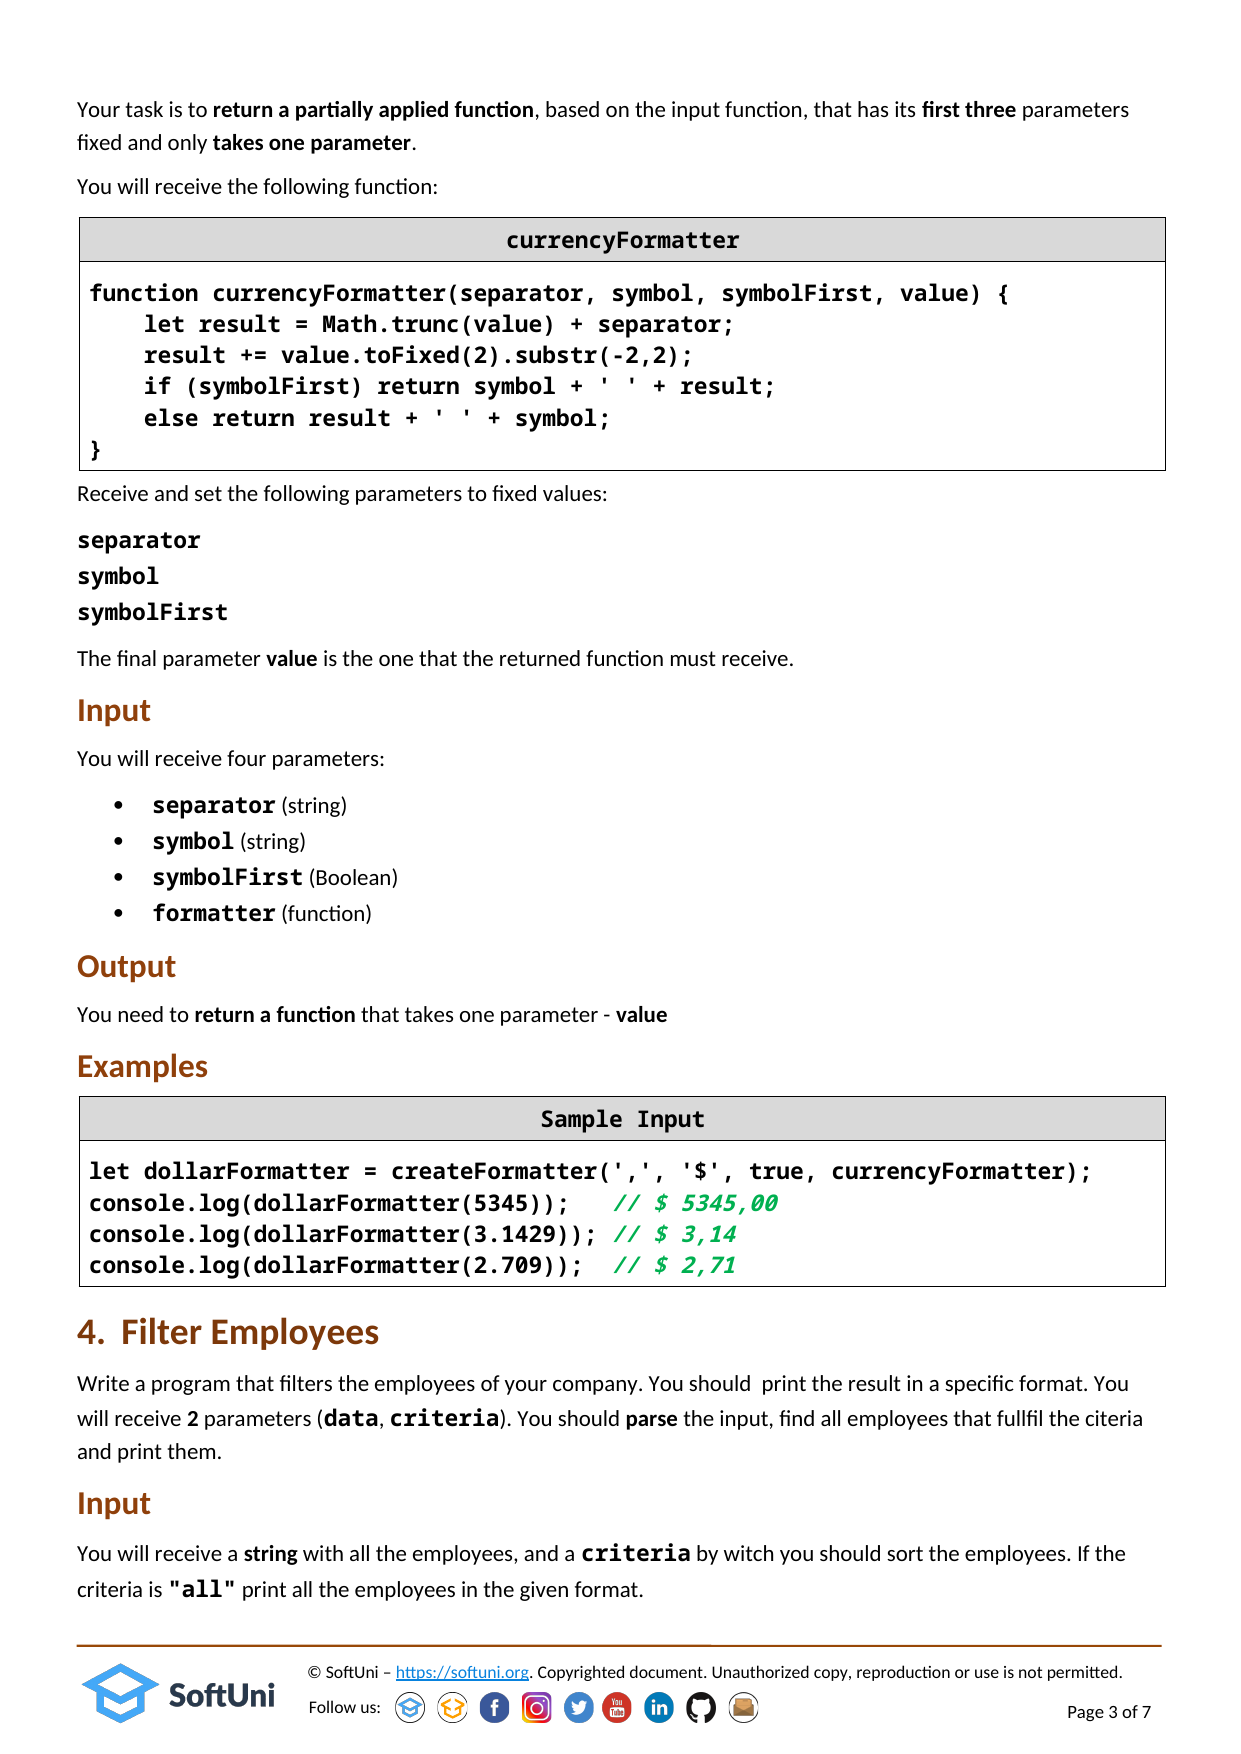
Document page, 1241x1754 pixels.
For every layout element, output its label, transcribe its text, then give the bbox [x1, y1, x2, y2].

picture [522, 1692, 552, 1723]
picture [75, 1658, 281, 1729]
list formatter (function) [114, 897, 1163, 928]
text symbol [77, 560, 1163, 591]
subtitle Output [77, 945, 1163, 986]
text Receive and set the following parameters to fixed values: [77, 479, 1163, 507]
text You will receive four parameters: [77, 744, 1163, 772]
table_cell function currencyFormatter(separator, symbol, symbolFirst, value) { let result = Math.trunc(value) + separator; result += value.toFixed(2).substr(-2,2); if (symbolFirst) return symbol + ' ' + result; else return result + ' ' + symbol; } [80, 262, 1165, 470]
text You will receive the following function: [77, 172, 1163, 200]
picture [665, 1714, 674, 1723]
text You will receive a string with all the employees, and a criteria by witch you should sort the employees. If the criteria is "all" print all the employees in the given format. [77, 1537, 1163, 1604]
list symbolFirst (Boolean) [114, 861, 1163, 892]
text You need to return a function that takes one parameter - value [77, 1000, 1163, 1028]
picture [686, 1692, 716, 1723]
table_header Sample Input [80, 1097, 1165, 1140]
picture [644, 1692, 653, 1701]
subtitle Input [77, 1482, 1163, 1523]
text separator [77, 524, 1163, 555]
list separator (string) [114, 789, 1163, 820]
picture [395, 1692, 425, 1723]
text Your task is to return a partially applied function, based on the input function, that has its first three parameters fixed and only takes one parameter. [77, 95, 1163, 156]
table_header currencyFormatter [80, 218, 1165, 261]
subtitle Input [77, 689, 1163, 730]
table_cell let dollarFormatter = createFormatter(',', '$', true, currencyFormatter); console.log(dollarFormatter(5345)); // $ 5345,00 console.log(dollarFormatter(3.1429)); // $ 3,14 console.log(dollarFormatter(2.709)); // $ 2,71 [80, 1141, 1165, 1286]
list symbol (string) [114, 825, 1163, 856]
picture [658, 1705, 667, 1714]
subtitle Examples [77, 1045, 1163, 1086]
picture [728, 1692, 759, 1723]
picture [437, 1692, 468, 1723]
picture [564, 1692, 594, 1723]
picture [479, 1692, 510, 1723]
picture [602, 1692, 632, 1723]
text The final parameter value is the one that the returned function must receive. [77, 644, 1163, 672]
picture [665, 1692, 674, 1701]
subtitle Filter Employees [77, 1308, 1163, 1354]
text Write a program that filters the employees of your company. You should print the result in a specific format. You will receive 2 parameters (data, criteria). You should parse the input, find all employees that fullfil the citeria and print them. [77, 1369, 1163, 1465]
text symbolFirst [77, 596, 1163, 627]
picture [644, 1714, 653, 1723]
